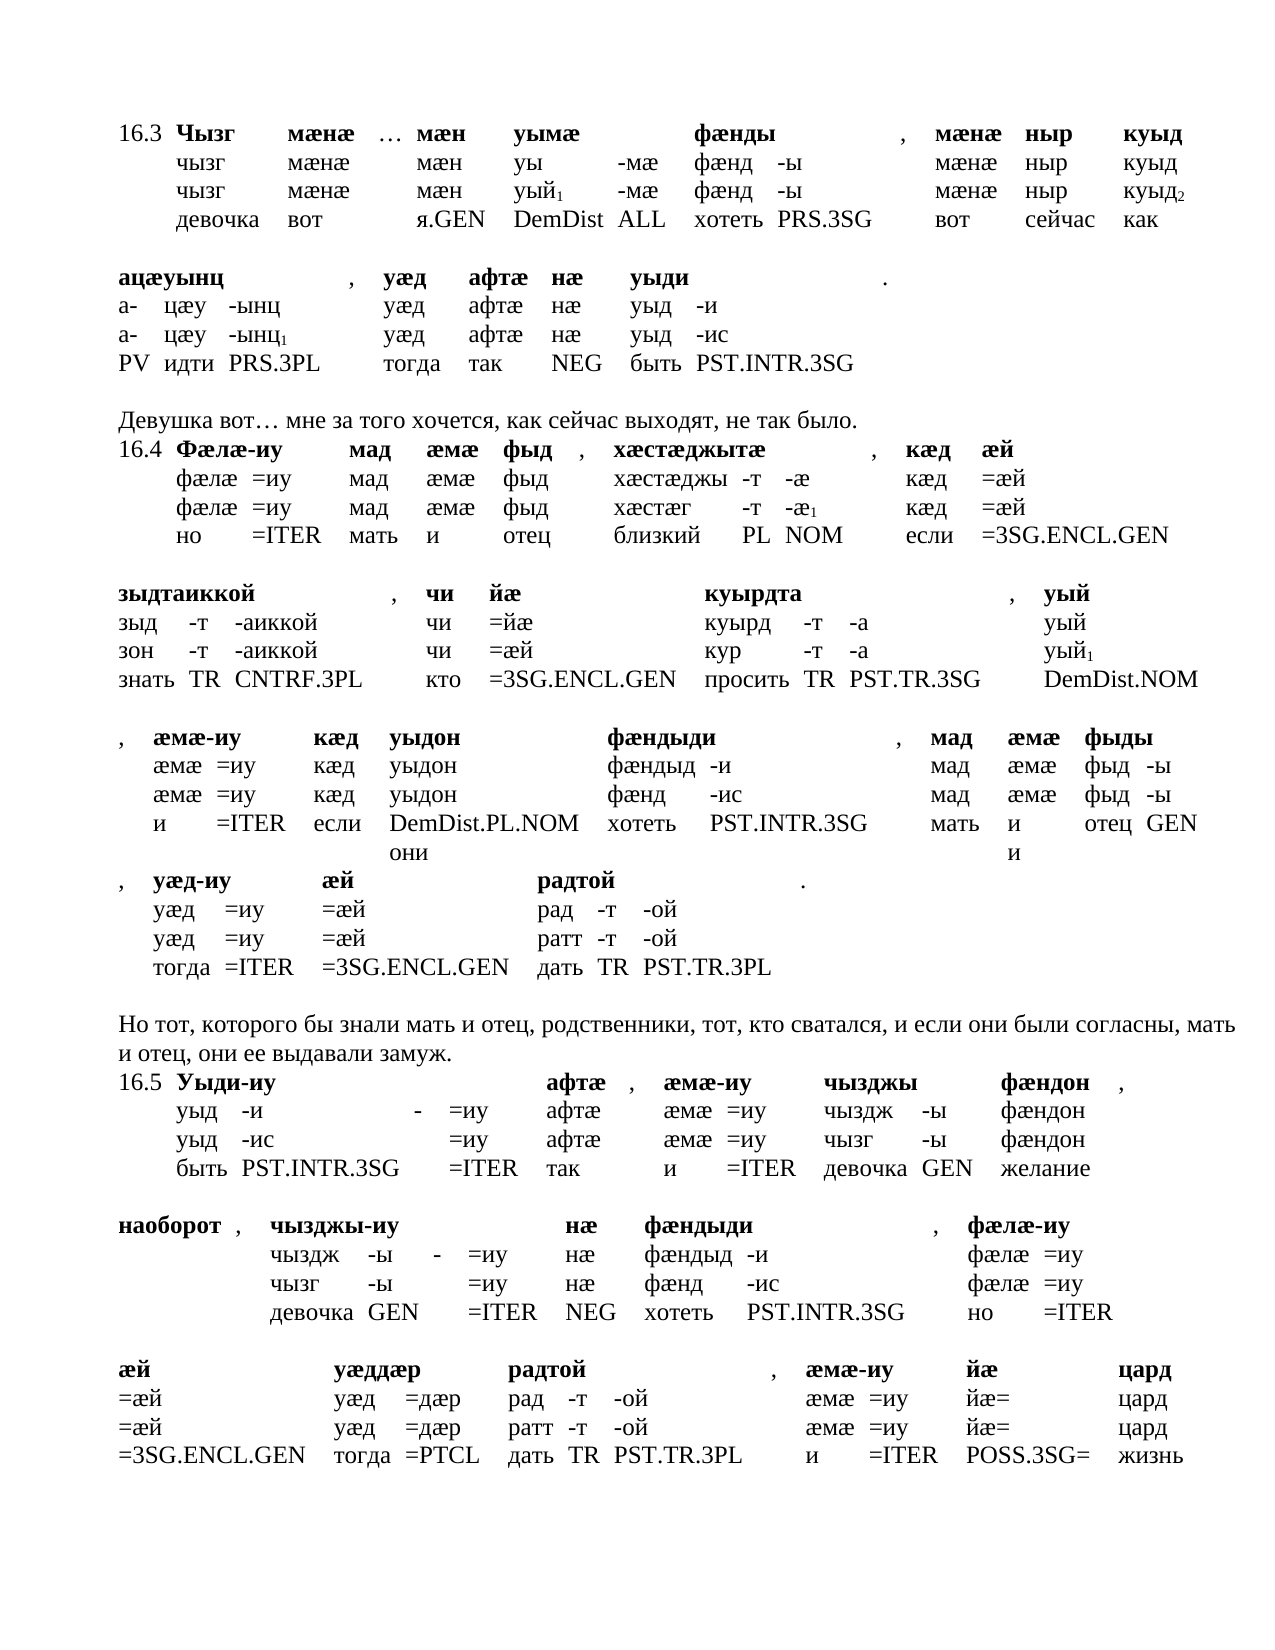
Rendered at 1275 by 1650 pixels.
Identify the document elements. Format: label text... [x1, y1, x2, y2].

text фæнд [644, 1268, 733, 1297]
text нæ [551, 262, 616, 291]
text чызджы [824, 1067, 987, 1096]
text афтæ [468, 262, 537, 291]
text мæн [416, 176, 486, 204]
text тогда [383, 348, 441, 377]
text уыди [630, 262, 868, 291]
text афтæ [546, 1067, 615, 1096]
text æмæ [663, 1096, 713, 1124]
text -мæ [617, 176, 666, 204]
text =дæр [405, 1412, 480, 1441]
text фыд [1084, 751, 1132, 779]
text мад [930, 779, 980, 808]
text девочка [824, 1153, 908, 1182]
text радтой [508, 1354, 757, 1383]
text и [805, 1441, 855, 1469]
text Но тот, которого бы знали мать и отец, родственники, тот, кто сватался, и если они были согласны, мать и отец, они ее выдавали замуж. [118, 1009, 1249, 1067]
text и [153, 808, 202, 837]
text -т [742, 463, 771, 492]
text =ITER [224, 952, 294, 981]
text -и [709, 751, 868, 779]
text =иу [216, 751, 286, 779]
text хотеть [607, 808, 696, 837]
text уыд [176, 1124, 228, 1153]
text CNTRF.3PL [234, 664, 363, 693]
text - [414, 1096, 435, 1124]
text =ITER [252, 521, 321, 549]
text -ой [614, 1412, 743, 1441]
text хотеть [694, 204, 763, 233]
text фæндон [1001, 1096, 1091, 1124]
text ратт [508, 1412, 554, 1441]
text уый1 [1044, 636, 1199, 664]
text -т [189, 636, 221, 664]
text уæддæр [333, 1354, 494, 1383]
text =ITER [726, 1153, 796, 1182]
text нæ [565, 1211, 630, 1239]
text -т [597, 894, 629, 923]
text -ы [1146, 751, 1197, 779]
text чи [426, 607, 461, 636]
text =3SG.ENCL.GEN [118, 1441, 306, 1469]
text =иу [252, 492, 321, 521]
text девочка [270, 1297, 354, 1326]
text чыздж [824, 1096, 908, 1124]
text , [871, 434, 892, 463]
text -а [849, 607, 981, 636]
text фæндыди [644, 1211, 919, 1239]
text но [967, 1297, 1029, 1326]
text -ы [777, 176, 872, 204]
text жизнь [1118, 1441, 1183, 1469]
text йæ= [966, 1383, 1091, 1412]
text зыдтаиккой [118, 578, 377, 607]
text фæлæ [967, 1239, 1029, 1268]
text фæнд [607, 779, 696, 808]
text уæд [333, 1383, 391, 1412]
text куыд [1123, 118, 1198, 147]
text ратт [537, 923, 583, 952]
text уæд [383, 262, 454, 291]
text отец [1084, 808, 1132, 837]
text йæ= [966, 1412, 1091, 1441]
text ALL [617, 204, 666, 233]
text æмæ [1007, 751, 1057, 779]
text TR [189, 664, 221, 693]
text и [1007, 808, 1057, 837]
text фыд [503, 434, 565, 463]
text . [882, 262, 903, 291]
text æмæ-иу [805, 1354, 952, 1383]
text , [118, 722, 139, 751]
text чыздж [270, 1239, 354, 1268]
text желание [1001, 1153, 1091, 1182]
text кæд [313, 779, 361, 808]
text DemDist.NOM [1044, 664, 1199, 693]
text æй [981, 434, 1183, 463]
text уæд [153, 923, 211, 952]
text -аиккой [234, 607, 363, 636]
text мæнæ [935, 176, 997, 204]
text =æй [322, 923, 509, 952]
text чызг [270, 1268, 354, 1297]
text мæнæ [287, 176, 350, 204]
text =дæр [405, 1383, 480, 1412]
text цæу [164, 291, 214, 319]
text вот [287, 204, 350, 233]
text DemDist [513, 204, 604, 233]
text =æй [118, 1383, 306, 1412]
text æмæ [1007, 722, 1071, 751]
text ныр [1025, 118, 1109, 147]
text но [176, 521, 238, 549]
text фæнды [694, 118, 886, 147]
text радтой [537, 866, 786, 894]
text -ис [696, 319, 854, 348]
text афтæ [546, 1096, 601, 1124]
text 16.5 [118, 1067, 162, 1096]
text Фæлæ-иу [176, 434, 335, 463]
text =3SG.ENCL.GEN [489, 664, 677, 693]
text ныр [1025, 176, 1095, 204]
text -ис [241, 1124, 400, 1153]
text фыд [1084, 779, 1132, 808]
text мад [349, 492, 398, 521]
text GEN [922, 1153, 973, 1182]
text =3SG.ENCL.GEN [981, 521, 1169, 549]
text девочка [176, 204, 260, 233]
text =3SG.ENCL.GEN [322, 952, 509, 981]
text уый1 [513, 176, 604, 204]
text просить [704, 664, 789, 693]
text фæндыд [644, 1239, 733, 1268]
text =иу [726, 1096, 796, 1124]
text æмæ [426, 463, 475, 492]
text -ы [368, 1239, 419, 1268]
text уæд [153, 894, 211, 923]
text мать [930, 808, 980, 837]
text фæлæ [176, 463, 238, 492]
text фыды [1084, 722, 1211, 751]
text хотеть [644, 1297, 733, 1326]
text POSS.3SG= [966, 1441, 1091, 1469]
text вот [935, 204, 997, 233]
text TR [803, 664, 835, 693]
text чызг [824, 1124, 908, 1153]
text наоборот [118, 1211, 221, 1239]
text рад [537, 894, 583, 923]
text æмæ [805, 1412, 855, 1441]
text æй [322, 866, 523, 894]
text æмæ-иу [663, 1067, 810, 1096]
text дать [537, 952, 583, 981]
text -а [849, 636, 981, 664]
text уæд-иу [153, 866, 308, 894]
text PST.TR.3SG [849, 664, 981, 693]
text NOM [785, 521, 843, 549]
text цард [1118, 1383, 1183, 1412]
text =иу [216, 779, 286, 808]
text кто [426, 664, 461, 693]
text хæстæджытæ [613, 434, 857, 463]
text =иу [468, 1239, 537, 1268]
text PST.INTR.3SG [747, 1297, 905, 1326]
text -ой [614, 1383, 743, 1412]
text =иу [224, 894, 294, 923]
text тогда [153, 952, 211, 981]
text -т [597, 923, 629, 952]
text =ITER [216, 808, 286, 837]
text уыдон [389, 779, 579, 808]
text NEG [565, 1297, 617, 1326]
text -т [568, 1383, 600, 1412]
text -т [189, 607, 221, 636]
text =иу [448, 1124, 518, 1153]
text чи [426, 636, 461, 664]
text фæндыд [607, 751, 696, 779]
text уый [1044, 578, 1212, 607]
text NEG [551, 348, 602, 377]
text æмæ [153, 751, 202, 779]
text мæн [416, 147, 486, 176]
text уымæ [513, 118, 680, 147]
text -т [803, 636, 835, 664]
text быть [176, 1153, 228, 1182]
text =æй [981, 492, 1169, 521]
text чызджы-иу [270, 1211, 551, 1239]
text йæ [489, 578, 691, 607]
text TR [568, 1441, 600, 1469]
text -æ [785, 463, 843, 492]
text куырдта [704, 578, 995, 607]
text кæд [906, 434, 968, 463]
text цæу [164, 319, 214, 348]
text =иу [448, 1096, 518, 1124]
text сейчас [1025, 204, 1095, 233]
text PST.INTR.3SG [241, 1153, 400, 1182]
text … [378, 118, 403, 147]
text рад [508, 1383, 554, 1412]
text =ITER [468, 1297, 537, 1326]
text æмæ [426, 434, 489, 463]
text 16.3 [118, 118, 162, 147]
text фæнд [694, 147, 763, 176]
text фæндон [1001, 1124, 1091, 1153]
text идти [164, 348, 214, 377]
text =иу [224, 923, 294, 952]
text æй [118, 1354, 320, 1383]
text фыд [503, 463, 551, 492]
text , [896, 722, 917, 751]
text тогда [333, 1441, 391, 1469]
text -аиккой [234, 636, 363, 664]
text мæнæ [935, 118, 1011, 147]
text , [1118, 1067, 1139, 1096]
text ныр [1025, 147, 1095, 176]
text Уыди-иу [176, 1067, 532, 1096]
text мад [349, 463, 398, 492]
text , [1009, 578, 1030, 607]
text =иу [252, 463, 321, 492]
text PL [742, 521, 771, 549]
text мæнæ [287, 118, 364, 147]
text мать [349, 521, 398, 549]
text мæнæ [287, 147, 350, 176]
text мад [930, 751, 980, 779]
text фæлæ-иу [967, 1211, 1127, 1239]
text =иу [868, 1383, 938, 1412]
text , [900, 118, 921, 147]
text чи [426, 578, 475, 607]
text кур [704, 636, 789, 664]
text æмæ [805, 1383, 855, 1412]
text и [663, 1153, 713, 1182]
text куыд [1123, 147, 1184, 176]
text TR [597, 952, 629, 981]
text -ынц1 [228, 319, 321, 348]
text =йæ [489, 607, 677, 636]
text , [235, 1211, 256, 1239]
text уæд [383, 319, 441, 348]
text PV [118, 348, 150, 377]
text -и [747, 1239, 905, 1268]
text уæд [383, 291, 441, 319]
text GEN [1146, 808, 1197, 837]
text =ITER [1043, 1297, 1113, 1326]
text мад [349, 434, 412, 463]
text уыдон [389, 722, 593, 751]
text хæстæджы [613, 463, 728, 492]
text -мæ [617, 147, 666, 176]
text Чызг [176, 118, 274, 147]
text кæд [906, 492, 954, 521]
text -æ1 [785, 492, 843, 521]
text быть [630, 348, 682, 377]
text =æй [981, 463, 1169, 492]
text =æй [489, 636, 677, 664]
text нæ [565, 1268, 617, 1297]
text 16.4 [118, 434, 162, 463]
text кæд [313, 751, 361, 779]
text фæлæ [967, 1268, 1029, 1297]
text и [1007, 837, 1071, 866]
text нæ [551, 319, 602, 348]
text -ой [643, 894, 772, 923]
text отец [503, 521, 551, 549]
text фыд [503, 492, 551, 521]
text PST.INTR.3SG [696, 348, 854, 377]
text уæд [333, 1412, 391, 1441]
text цард [1118, 1412, 1183, 1441]
text кæд [313, 722, 375, 751]
text -ис [747, 1268, 905, 1297]
text фæлæ [176, 492, 238, 521]
text афтæ [546, 1124, 601, 1153]
text а- [118, 291, 150, 319]
text , [391, 578, 412, 607]
text , [628, 1067, 649, 1096]
text , [348, 262, 369, 291]
text , [578, 434, 599, 463]
text куыд2 [1123, 176, 1184, 204]
text я.GEN [416, 204, 486, 233]
text -ы [922, 1124, 973, 1153]
text дать [508, 1441, 554, 1469]
text æмæ [426, 492, 475, 521]
text -ы [1146, 779, 1197, 808]
text уыд [630, 291, 682, 319]
text хæстæг [613, 492, 728, 521]
text PST.TR.3PL [643, 952, 772, 981]
text æмæ-иу [153, 722, 299, 751]
text уый [1044, 607, 1199, 636]
text фæнд [694, 176, 763, 204]
text цард [1118, 1354, 1197, 1383]
text нæ [551, 291, 602, 319]
text уыд [630, 319, 682, 348]
text афтæ [468, 291, 523, 319]
text уыдон [389, 751, 579, 779]
text æмæ [153, 779, 202, 808]
text зон [118, 636, 175, 664]
text æмæ [663, 1124, 713, 1153]
text =иу [468, 1268, 537, 1297]
text мæн [416, 118, 499, 147]
text афтæ [468, 319, 523, 348]
text PRS.3PL [228, 348, 321, 377]
text фæндыди [607, 722, 882, 751]
text -ы [368, 1268, 419, 1297]
text =ITER [448, 1153, 518, 1182]
text куырд [704, 607, 789, 636]
text уыд [176, 1096, 228, 1124]
text -и [241, 1096, 400, 1124]
text =иу [1043, 1268, 1113, 1297]
text -ис [709, 779, 868, 808]
text Девушка вот… мне за того хочется, как сейчас выходят, не так было. [118, 406, 1249, 434]
text DemDist.PL.NOM [389, 808, 579, 837]
text - [433, 1239, 454, 1268]
text , [933, 1211, 954, 1239]
text -т [742, 492, 771, 521]
text =ITER [868, 1441, 938, 1469]
text так [468, 348, 523, 377]
text -ы [922, 1096, 973, 1124]
text если [313, 808, 361, 837]
text =иу [726, 1124, 796, 1153]
text -т [803, 607, 835, 636]
text -ынц [228, 291, 321, 319]
text чызг [176, 176, 260, 204]
text . [800, 866, 821, 894]
text чызг [176, 147, 260, 176]
text =иу [1043, 1239, 1113, 1268]
text =æй [322, 894, 509, 923]
text знать [118, 664, 175, 693]
text PST.TR.3PL [614, 1441, 743, 1469]
text -ой [643, 923, 772, 952]
text мад [930, 722, 994, 751]
text ацæуынц [118, 262, 334, 291]
text мæнæ [935, 147, 997, 176]
text близкий [613, 521, 728, 549]
text , [771, 1354, 792, 1383]
text зыд [118, 607, 175, 636]
text они [389, 837, 593, 866]
text GEN [368, 1297, 419, 1326]
text =PTCL [405, 1441, 480, 1469]
text PRS.3SG [777, 204, 872, 233]
text , [118, 866, 139, 894]
text и [426, 521, 475, 549]
text PST.INTR.3SG [709, 808, 868, 837]
text так [546, 1153, 601, 1182]
text йæ [966, 1354, 1104, 1383]
text а- [118, 319, 150, 348]
text -т [568, 1412, 600, 1441]
text æмæ [1007, 779, 1057, 808]
text кæд [906, 463, 954, 492]
text как [1123, 204, 1184, 233]
text нæ [565, 1239, 617, 1268]
text фæндон [1001, 1067, 1104, 1096]
text -и [696, 291, 854, 319]
text если [906, 521, 954, 549]
text -ы [777, 147, 872, 176]
text =æй [118, 1412, 306, 1441]
text уы [513, 147, 604, 176]
text =иу [868, 1412, 938, 1441]
